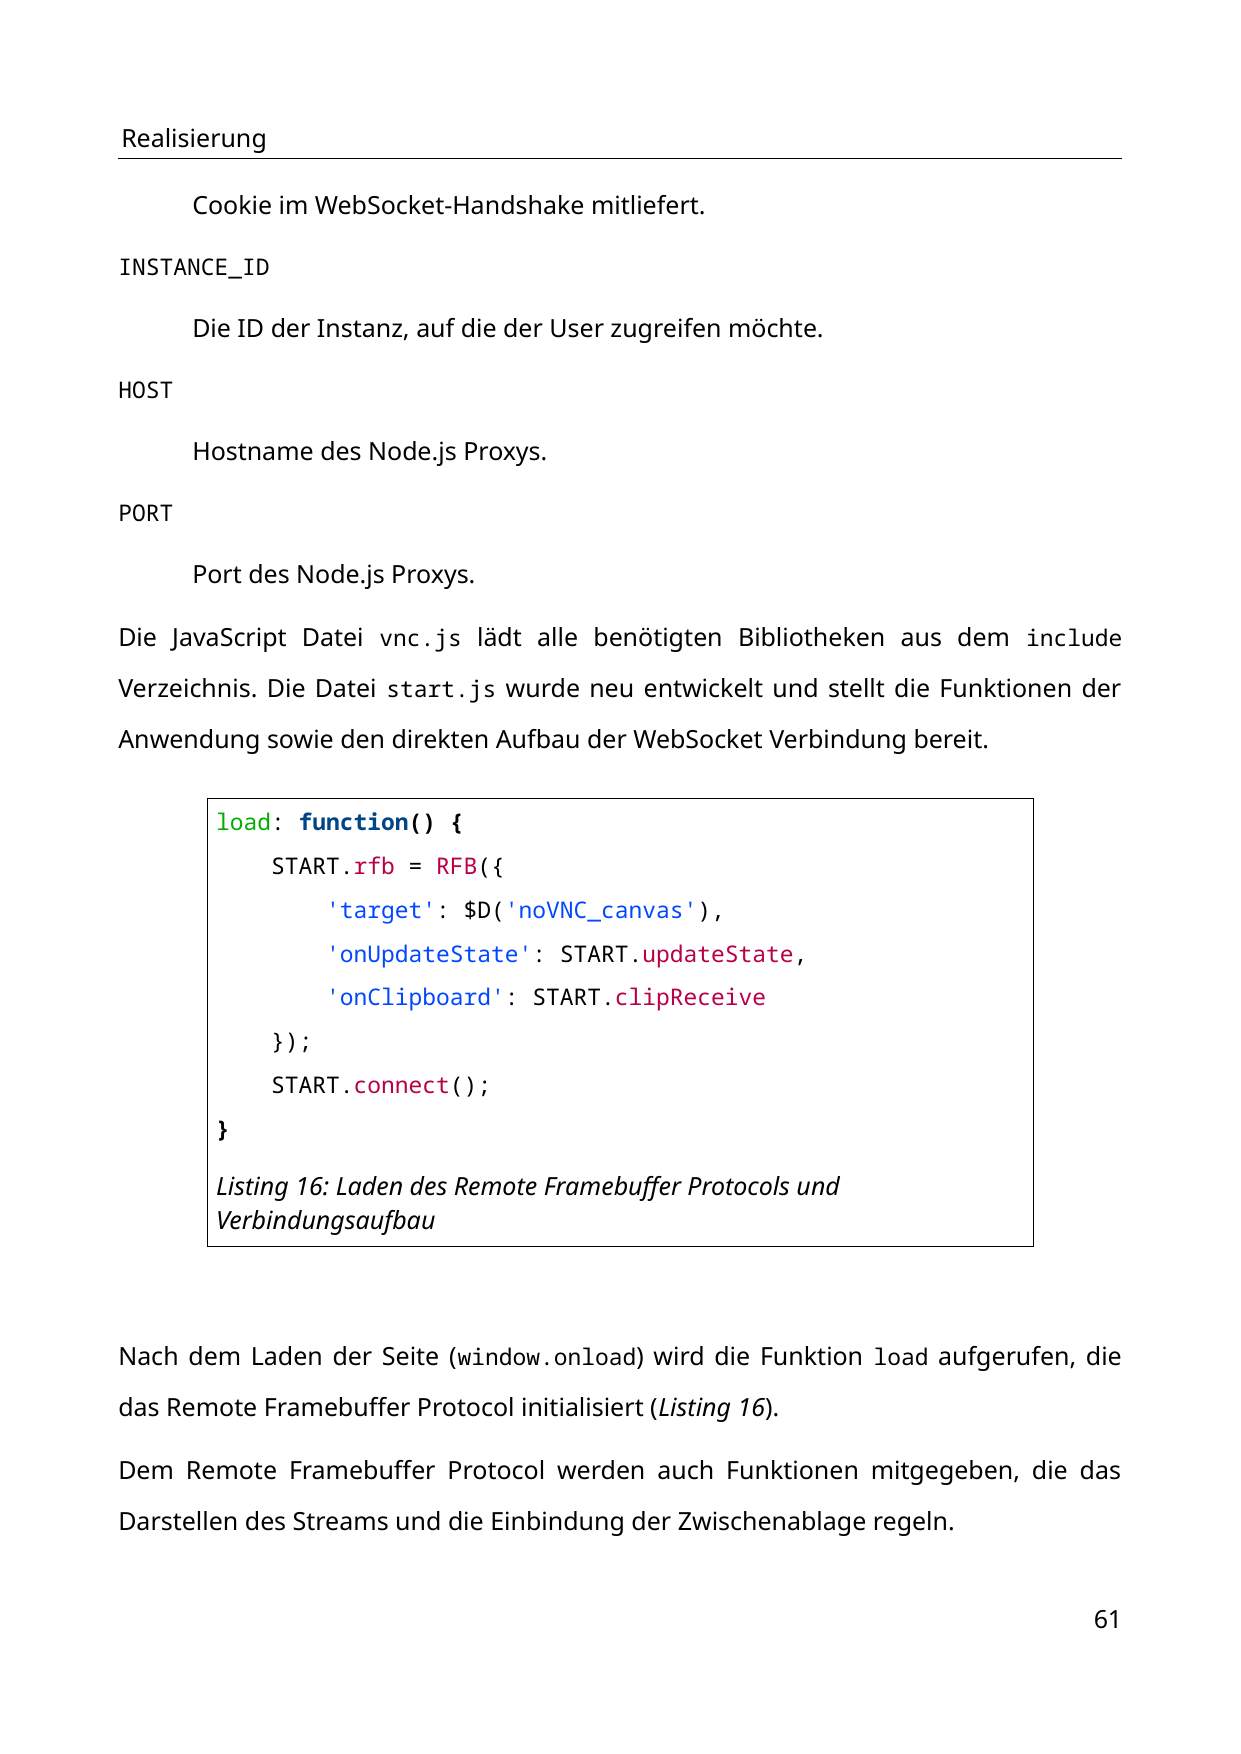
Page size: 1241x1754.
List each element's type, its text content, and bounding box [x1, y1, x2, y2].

text Die ID der Instanz, auf die der User zugreifen möchte. [192, 311, 1122, 344]
text Nach dem Laden der Seite (window.onload) wird die Funktion load aufgerufen, die das Remote Framebuffer Protocol initialisiert (Listing 16). [118, 1338, 1122, 1423]
text Hostname des Node.js Proxys. [192, 433, 1122, 467]
text Port des Node.js Proxys. [192, 556, 1122, 590]
text } [216, 1113, 1024, 1144]
text 'onUpdateState': START.updateState, [216, 938, 1024, 969]
text HOST [118, 374, 1122, 405]
text Cookie im WebSocket-Handshake mitliefert. [192, 188, 1122, 222]
text Dem Remote Framebuffer Protocol werden auch Funktionen mitgegeben, die das Darstellen des Streams und die Einbindung der Zwischenablage regeln. [118, 1453, 1122, 1538]
text load: function() { [216, 806, 1024, 838]
text START.connect(); [216, 1069, 1024, 1100]
text }); [216, 1025, 1024, 1056]
list Listing 16: Laden des Remote Framebuffer Protocols und Verbindungsaufbau [216, 1169, 1024, 1237]
text INSTANCE_ID [118, 251, 1122, 282]
text START.rfb = RFB({ [216, 850, 1024, 881]
text Die JavaScript Datei vnc.js lädt alle benötigten Bibliotheken aus dem include Verzeichnis. Die Datei start.js wurde neu entwickelt und stellt die Funktionen der Anwendung sowie den direkten Aufbau der WebSocket Verbindung bereit. [118, 620, 1122, 756]
text PORT [118, 497, 1122, 528]
text 'target': $D('noVNC_canvas'), [216, 894, 1024, 925]
text 'onClipboard': START.clipReceive [216, 981, 1024, 1013]
